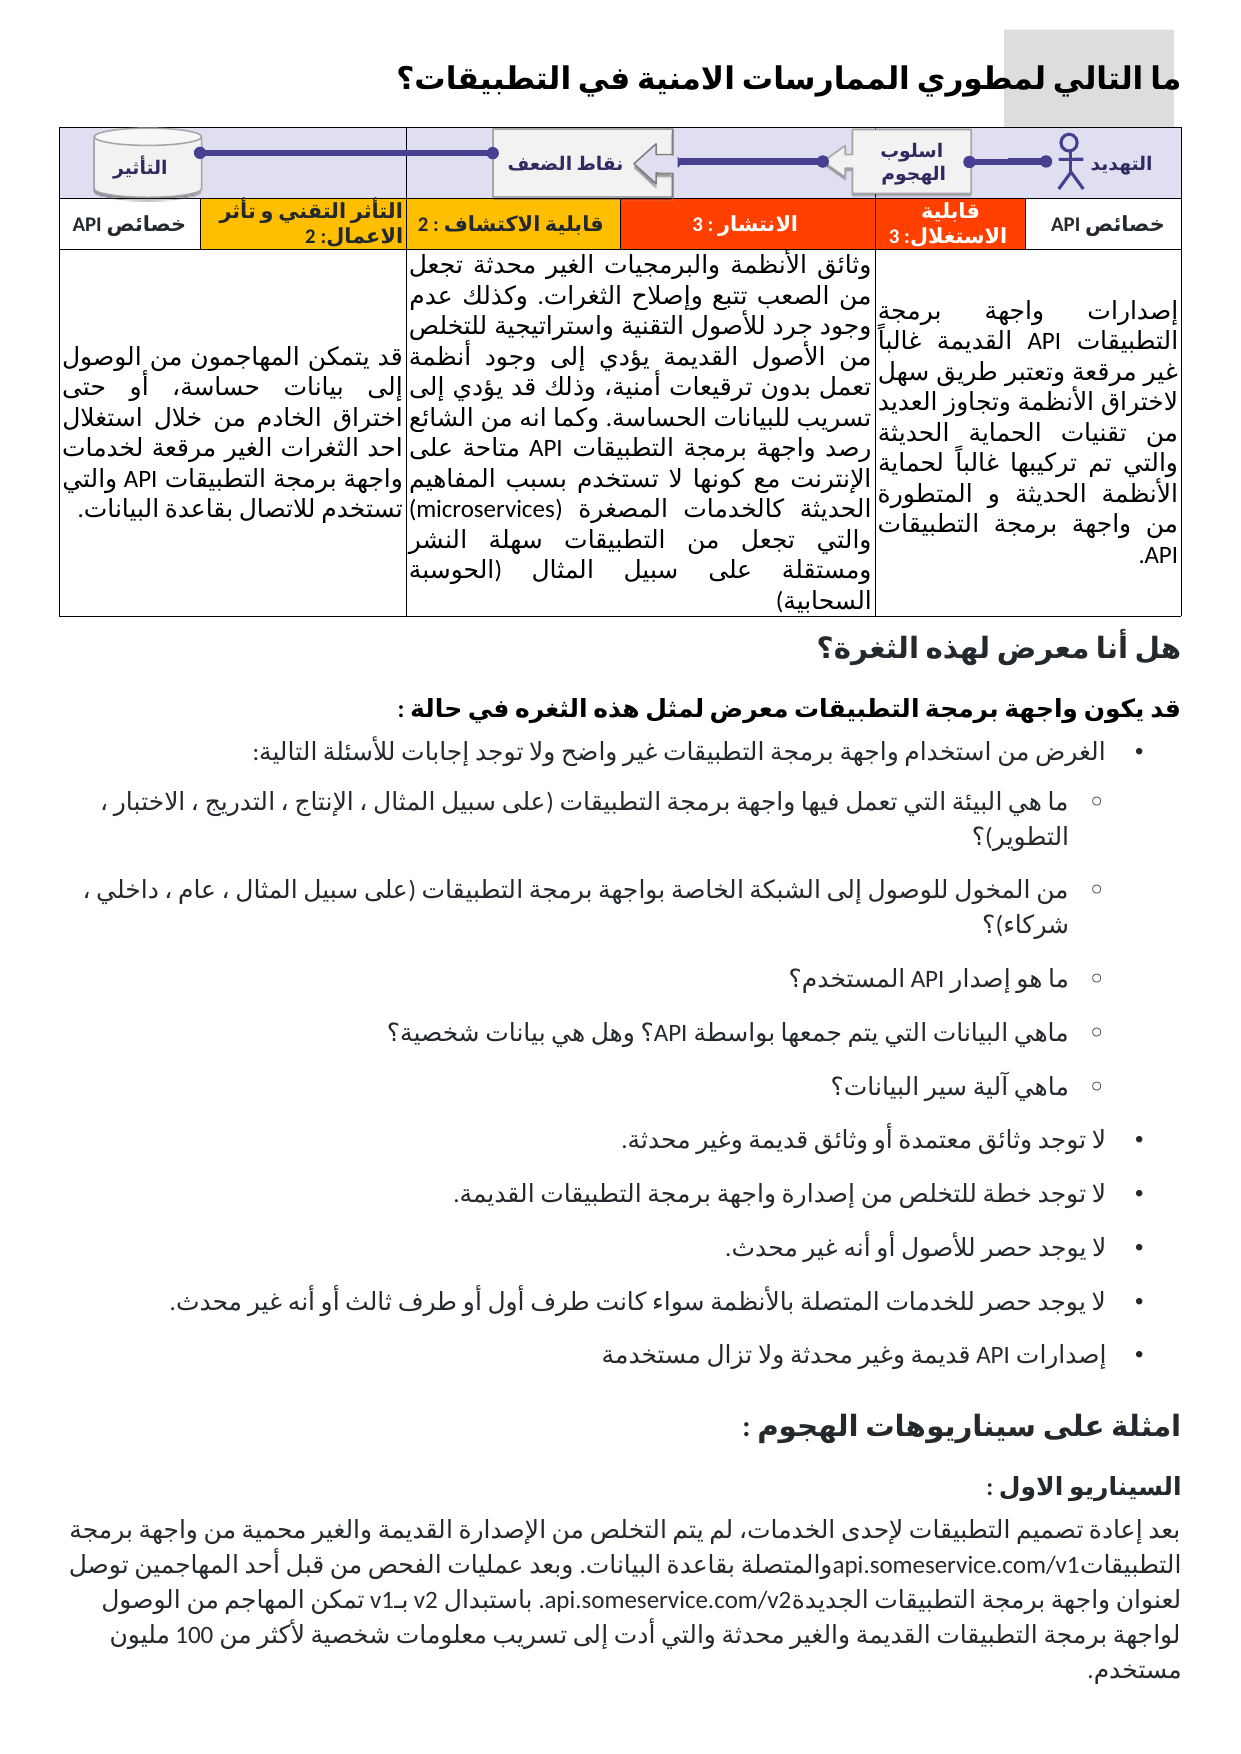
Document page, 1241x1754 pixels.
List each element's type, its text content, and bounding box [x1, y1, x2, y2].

list لا يوجد حصر للخدمات المتصلة بالأنظمة سواء كانت طرف أول أو طرف ثالث أو أنه غير محدث. [59, 1286, 1144, 1316]
table_header [972, 165, 1025, 198]
table_cell قد يتمكن المهاجمون من الوصول إلى بيانات حساسة، أو حتى اختراق الخادم من خلال استغلال احد الثغرات الغير مرقعة لخدمات واجهة برمجة التطبيقات API والتي تستخدم للاتصال بقاعدة البيانات. [60, 250, 406, 616]
subtitle امثلة على سيناريوهات الهجوم : [59, 1408, 1181, 1444]
list ما هو إصدار API المستخدم؟ [59, 963, 1106, 994]
table_header [180, 128, 200, 133]
table_cell خصائص API [1026, 199, 1181, 249]
table_cell إصدارات واجهة برمجة التطبيقات API القديمة غالباً غير مرقعة وتعتبر طريق سهل لاختراق الأنظمة وتجاوز العديد من تقنيات الحماية الحديثة والتي تم تركيبها غالباً لحماية الأنظمة الحديثة و المتطورة من واجهة برمجة التطبيقات API. [876, 250, 1181, 616]
list لا توجد وثائق معتمدة أو وثائق قديمة وغير محدثة. [59, 1124, 1144, 1155]
table_cell التأثر التقني و تأثر الاعمال: 2 [201, 199, 406, 249]
table_header [200, 128, 406, 150]
list إصدارات API قديمة وغير محدثة ولا تزال مستخدمة [59, 1339, 1144, 1370]
table_cell الانتشار : 3 [621, 199, 875, 249]
list الغرض من استخدام واجهة برمجة التطبيقات غير واضح ولا توجد إجابات للأسئلة التالية: [59, 736, 1144, 767]
subtitle السيناريو الاول : [59, 1471, 1181, 1501]
table_header [674, 128, 852, 158]
table_header [60, 128, 116, 198]
table_cell وثائق الأنظمة والبرمجيات الغير محدثة تجعل من الصعب تتبع وإصلاح الثغرات. وكذلك عدم وجود جرد للأصول التقنية واستراتيجية للتخلص من الأصول القديمة يؤدي إلى وجود أنظمة تعمل بدون ترقيعات أمنية، وذلك قد يؤدي إلى تسريب للبيانات الحساسة. وكما انه من الشائع رصد واجهة برمجة التطبيقات API متاحة على الإنترنت مع كونها لا تستخدم بسبب المفاهيم الحديثة كالخدمات المصغرة (microservices) والتي تجعل من التطبيقات سهلة النشر ومستقلة على سبيل المثال (الحوسبة السحابية) [407, 250, 875, 616]
list من المخول للوصول إلى الشبكة الخاصة بواجهة برمجة التطبيقات (على سبيل المثال ، عام ، داخلي ، شركاء)؟ [59, 874, 1106, 940]
table_cell خصائص API [60, 199, 200, 249]
list ماهي آلية سير البيانات؟ [59, 1071, 1106, 1101]
table_header [407, 128, 492, 150]
table_cell قابلية الاكتشاف : 2 [407, 199, 620, 249]
list ما هي البيئة التي تعمل فيها واجهة برمجة التطبيقات (على سبيل المثال ، الإنتاج ، التدريج ، الاختبار ، التطوير)؟ [59, 786, 1106, 851]
table_cell قابلية الاستغلال: 3 [876, 199, 1025, 249]
text بعد إعادة تصميم التطبيقات لإحدى الخدمات، لم يتم التخلص من الإصدارة القديمة والغير محمية من واجهة برمجة التطبيقاتapi.someservice.com/v1والمتصلة بقاعدة البيانات. وبعد عمليات الفحص من قبل أحد المهاجمين توصل لعنوان واجهة برمجة التطبيقات الجديدةapi.someservice.com/v2. باستبدال v2 بـv1 تمكن المهاجم من الوصول لواجهة برمجة التطبيقات القديمة والغير محدثة والتي أدت إلى تسريب معلومات شخصية لأكثر من 100 مليون مستخدم. [59, 1514, 1181, 1684]
table_header [674, 165, 851, 198]
list لا يوجد حصر للأصول أو أنه غير محدث. [59, 1232, 1144, 1262]
list لا توجد خطة للتخلص من إصدارة واجهة برمجة التطبيقات القديمة. [59, 1178, 1144, 1209]
table_header [407, 156, 492, 198]
table_header [1025, 128, 1181, 198]
subtitle هل أنا معرض لهذه الثغرة؟ [59, 630, 1181, 666]
table_header [972, 128, 1025, 159]
list ماهي البيانات التي يتم جمعها بواسطة API؟ وهل هي بيانات شخصية؟ [59, 1017, 1106, 1047]
subtitle قد يكون واجهة برمجة التطبيقات معرض لمثل هذه الثغره في حالة : [59, 693, 1181, 724]
table_header [200, 156, 406, 198]
